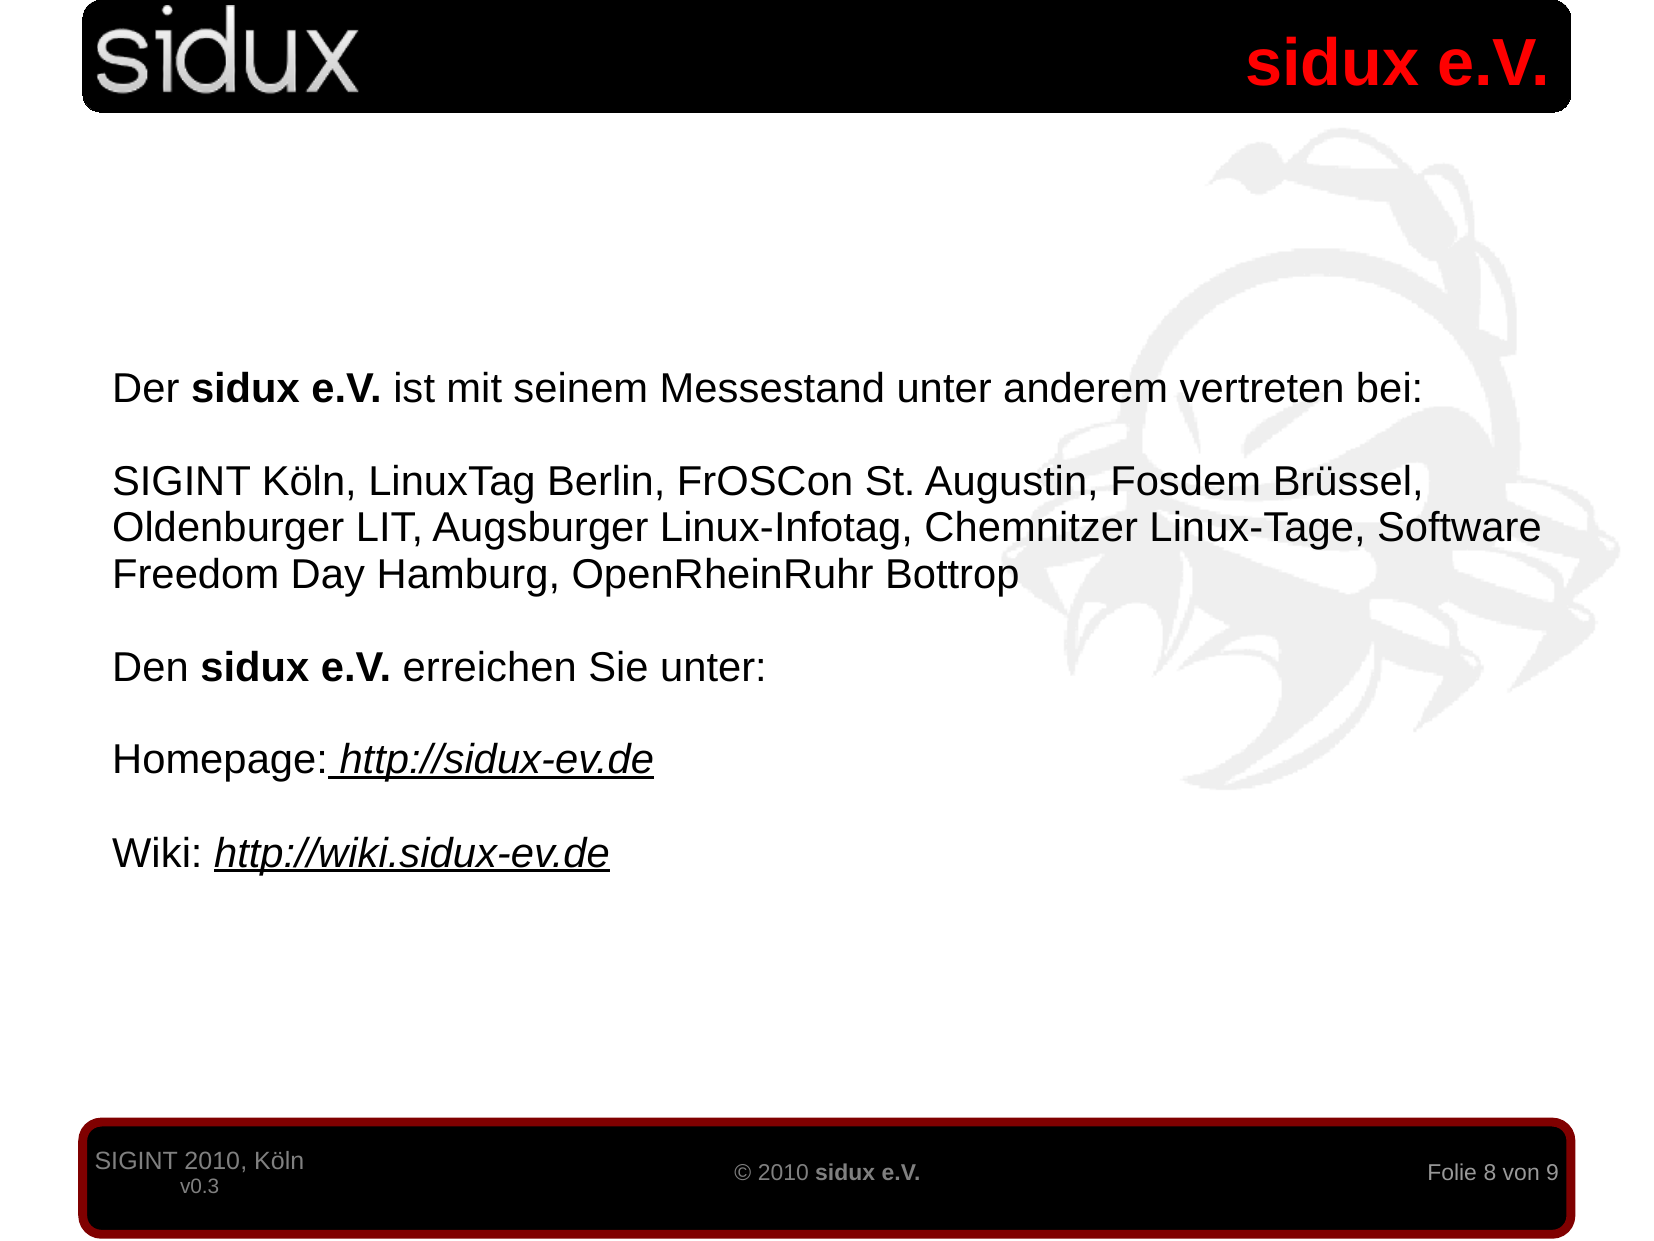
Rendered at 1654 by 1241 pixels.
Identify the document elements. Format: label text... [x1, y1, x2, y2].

picture [93, 5, 418, 106]
text_box sidux e.V. [354, 17, 1565, 108]
picture [997, 122, 1625, 798]
text_box Der sidux e.V. ist mit seinem Messestand unter anderem vertreten bei: SIGINT Köln, LinuxTag Berlin, FrOSCon St. Augustin, Fosdem Brüssel, Oldenburger LIT, Augsburger Linux-Infotag, Chemnitzer Linux-Tage, Software Freedom Day Hamburg, OpenRheinRuhr Bottrop Den sidux e.V. erreichen Sie unter: Homepage: http://sidux-ev.de Wiki: http://wiki.sidux-ev.de [82, 147, 1573, 1093]
